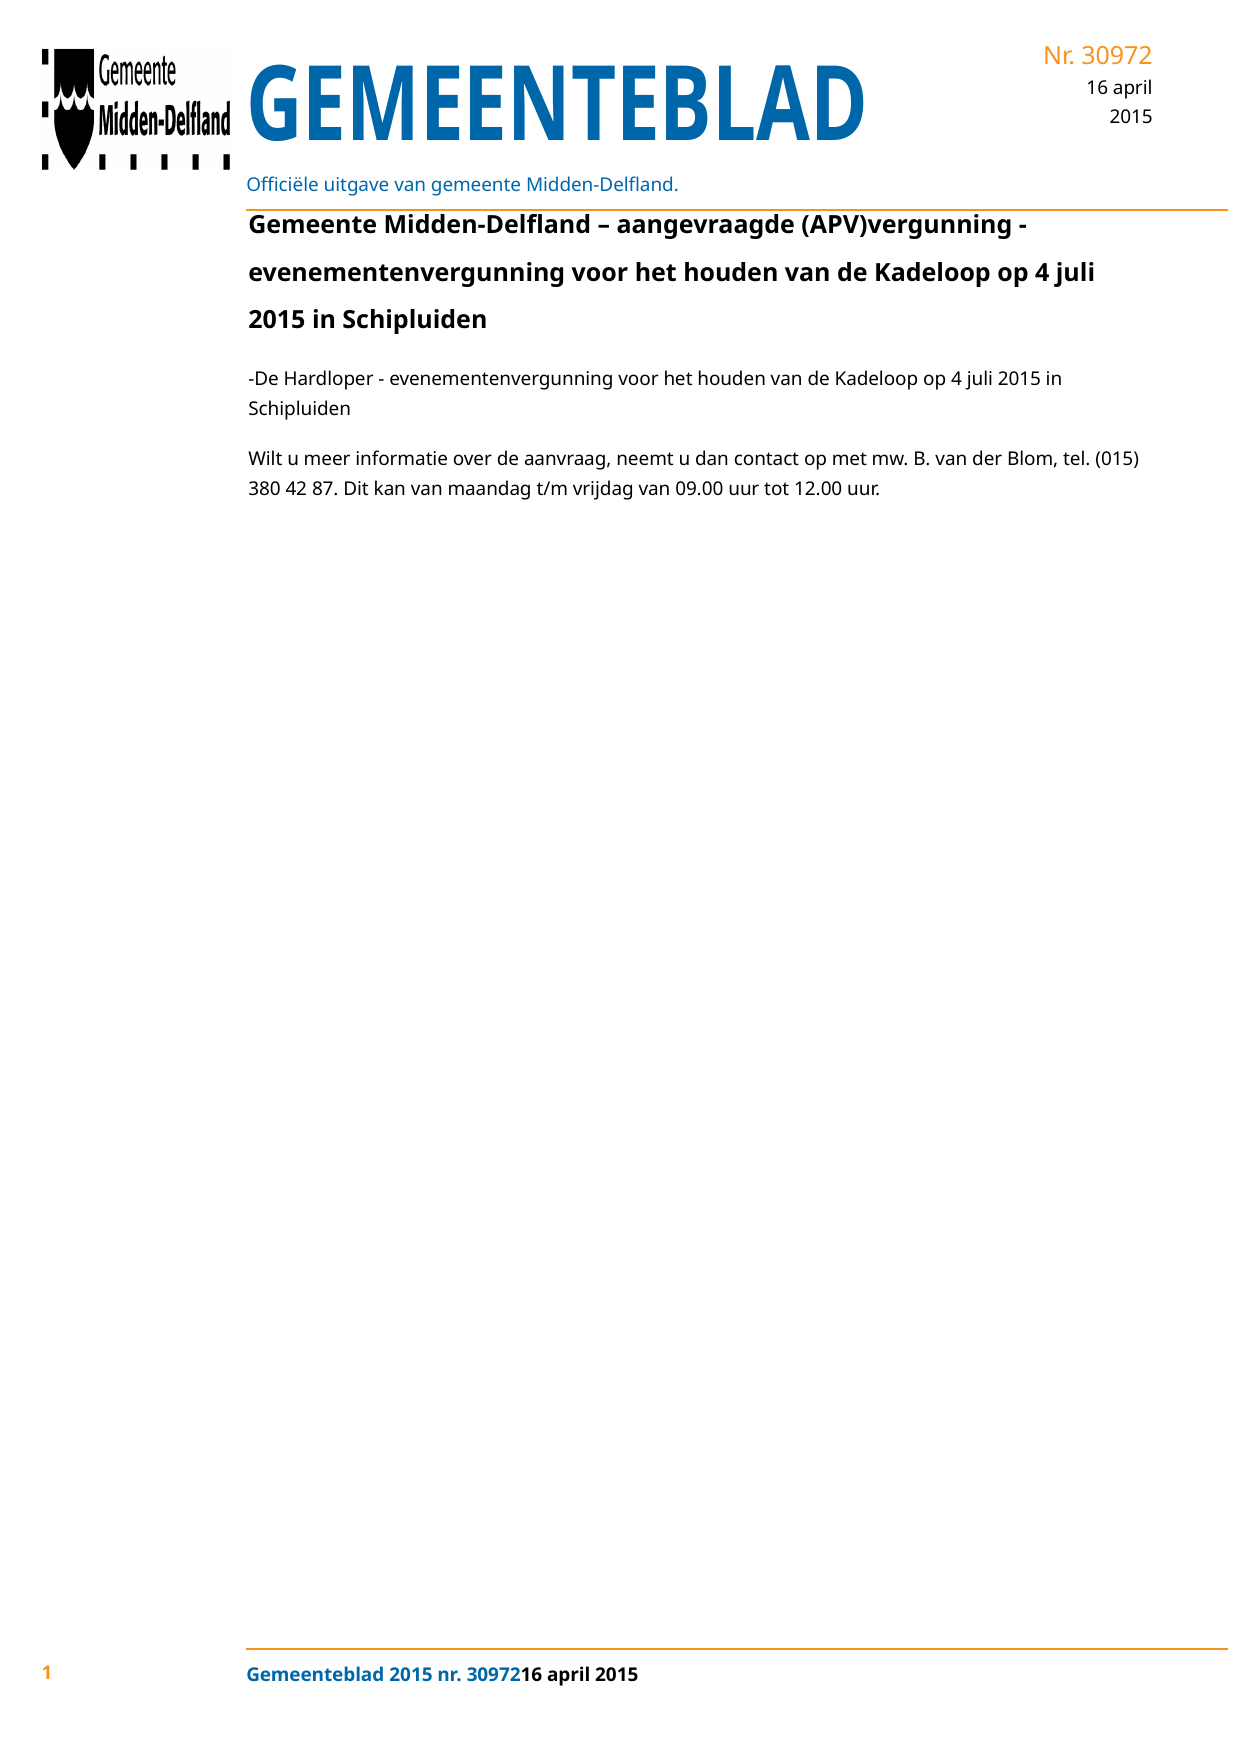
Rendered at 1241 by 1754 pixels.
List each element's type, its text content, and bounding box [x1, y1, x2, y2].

picture [41, 47, 231, 172]
text Gemeente Midden-Delfland – aangevraagde (APV)vergunning - evenementenvergunning voor het houden van de Kadeloop op 4 juli 2015 in Schipluiden [248, 211, 1152, 336]
text Wilt u meer informatie over de aanvraag, neemt u dan contact op met mw. B. van der Blom, tel. (015) 380 42 87. Dit kan van maandag t/m vrijdag van 09.00 uur tot 12.00 uur. [248, 446, 1152, 501]
text -De Hardloper - evenementenvergunning voor het houden van de Kadeloop op 4 juli 2015 in Schipluiden [248, 366, 1152, 421]
